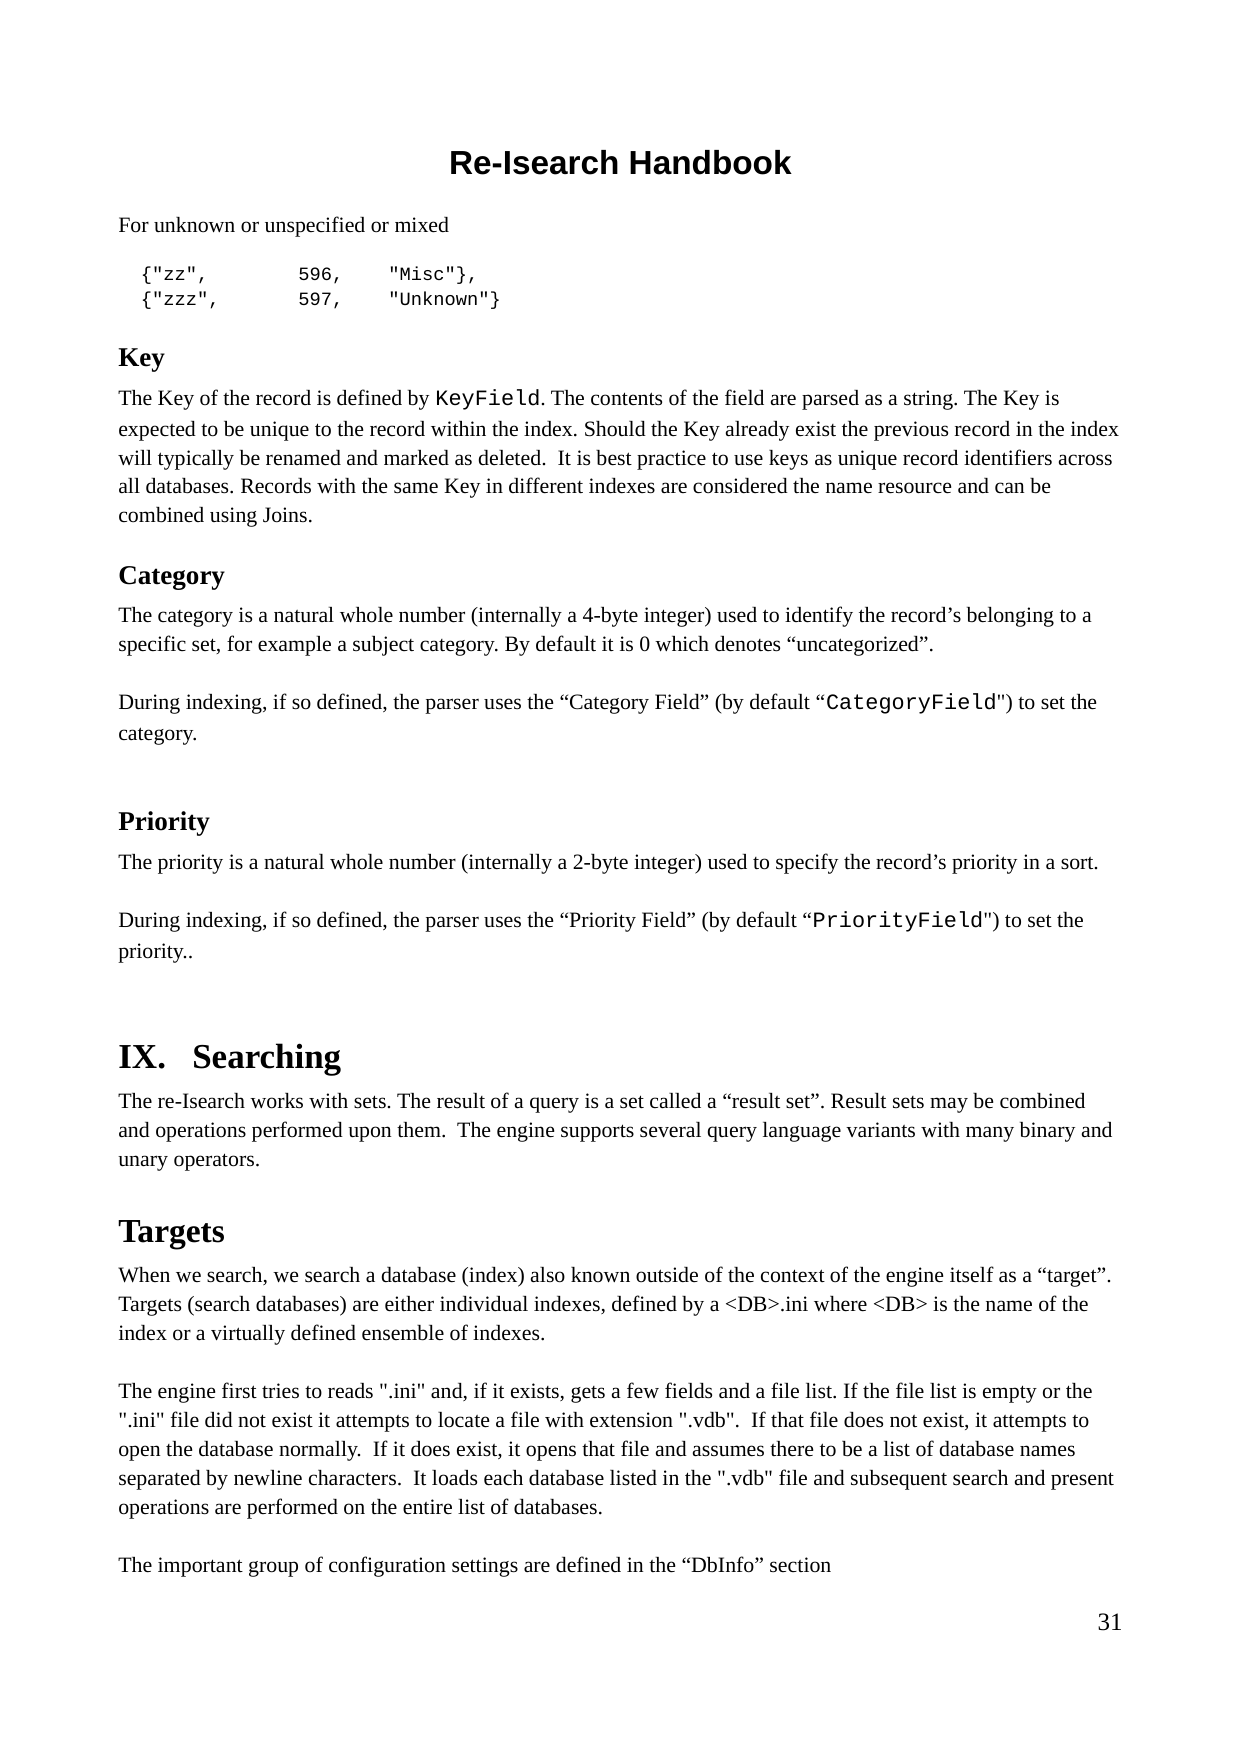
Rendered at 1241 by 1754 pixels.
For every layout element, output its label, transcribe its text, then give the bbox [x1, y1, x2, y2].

text The re-Isearch works with sets. The result of a query is a set called a “result set”. Result sets may be combined and operations performed upon them. The engine supports several query language variants with many binary and unary operators. [118, 1088, 1122, 1172]
text The Key of the record is defined by KeyField. The contents of the field are parsed as a string. The Key is expected to be unique to the record within the index. Should the Key already exist the previous record in the index will typically be renamed and marked as deleted. It is best practice to use keys as unique record identifiers across all databases. Records with the same Key in different indexes are considered the name resource and can be combined using Joins. [118, 385, 1122, 528]
subtitle Targets [118, 1211, 1122, 1250]
text When we search, we search a database (index) also known outside of the context of the engine itself as a “target”. Targets (search databases) are either individual indexes, defined by a <DB>.ini where <DB> is the name of the index or a virtually defined ensemble of indexes. [118, 1262, 1122, 1345]
text The engine first tries to reads ".ini" and, if it exists, gets a few fields and a file list. If the file list is empty or the ".ini" file did not exist it attempts to locate a file with extension ".vdb". If that file does not exist, it attempts to open the database normally. If it does exist, it opens that file and assumes there to be a list of database names separated by newline characters. It loads each database listed in the ".vdb" file and subsequent search and present operations are performed on the entire list of databases. [118, 1378, 1122, 1519]
text {"zz", 596, "Misc"}, [118, 265, 1122, 286]
text The category is a natural whole number (internally a 4-byte integer) used to identify the record’s belonging to a specific set, for example a subject category. By default it is 0 which denotes “uncategorized”. [118, 602, 1122, 657]
subtitle Category [118, 559, 1122, 590]
text For unknown or unspecified or mixed [118, 212, 1122, 237]
text The priority is a natural whole number (internally a 2-byte integer) used to specify the record’s priority in a sort. [118, 849, 1122, 874]
text {"zzz", 597, "Unknown"} [118, 289, 1122, 311]
text During indexing, if so defined, the parser uses the “Priority Field” (by default “PriorityField") to set the priority.. [118, 907, 1122, 963]
subtitle Searching [118, 1036, 1122, 1076]
subtitle Key [118, 341, 1122, 372]
text During indexing, if so defined, the parser uses the “Category Field” (by default “CategoryField") to set the category. [118, 689, 1122, 745]
text The important group of configuration settings are defined in the “DbInfo” section [118, 1552, 1122, 1577]
subtitle Priority [118, 806, 1122, 837]
